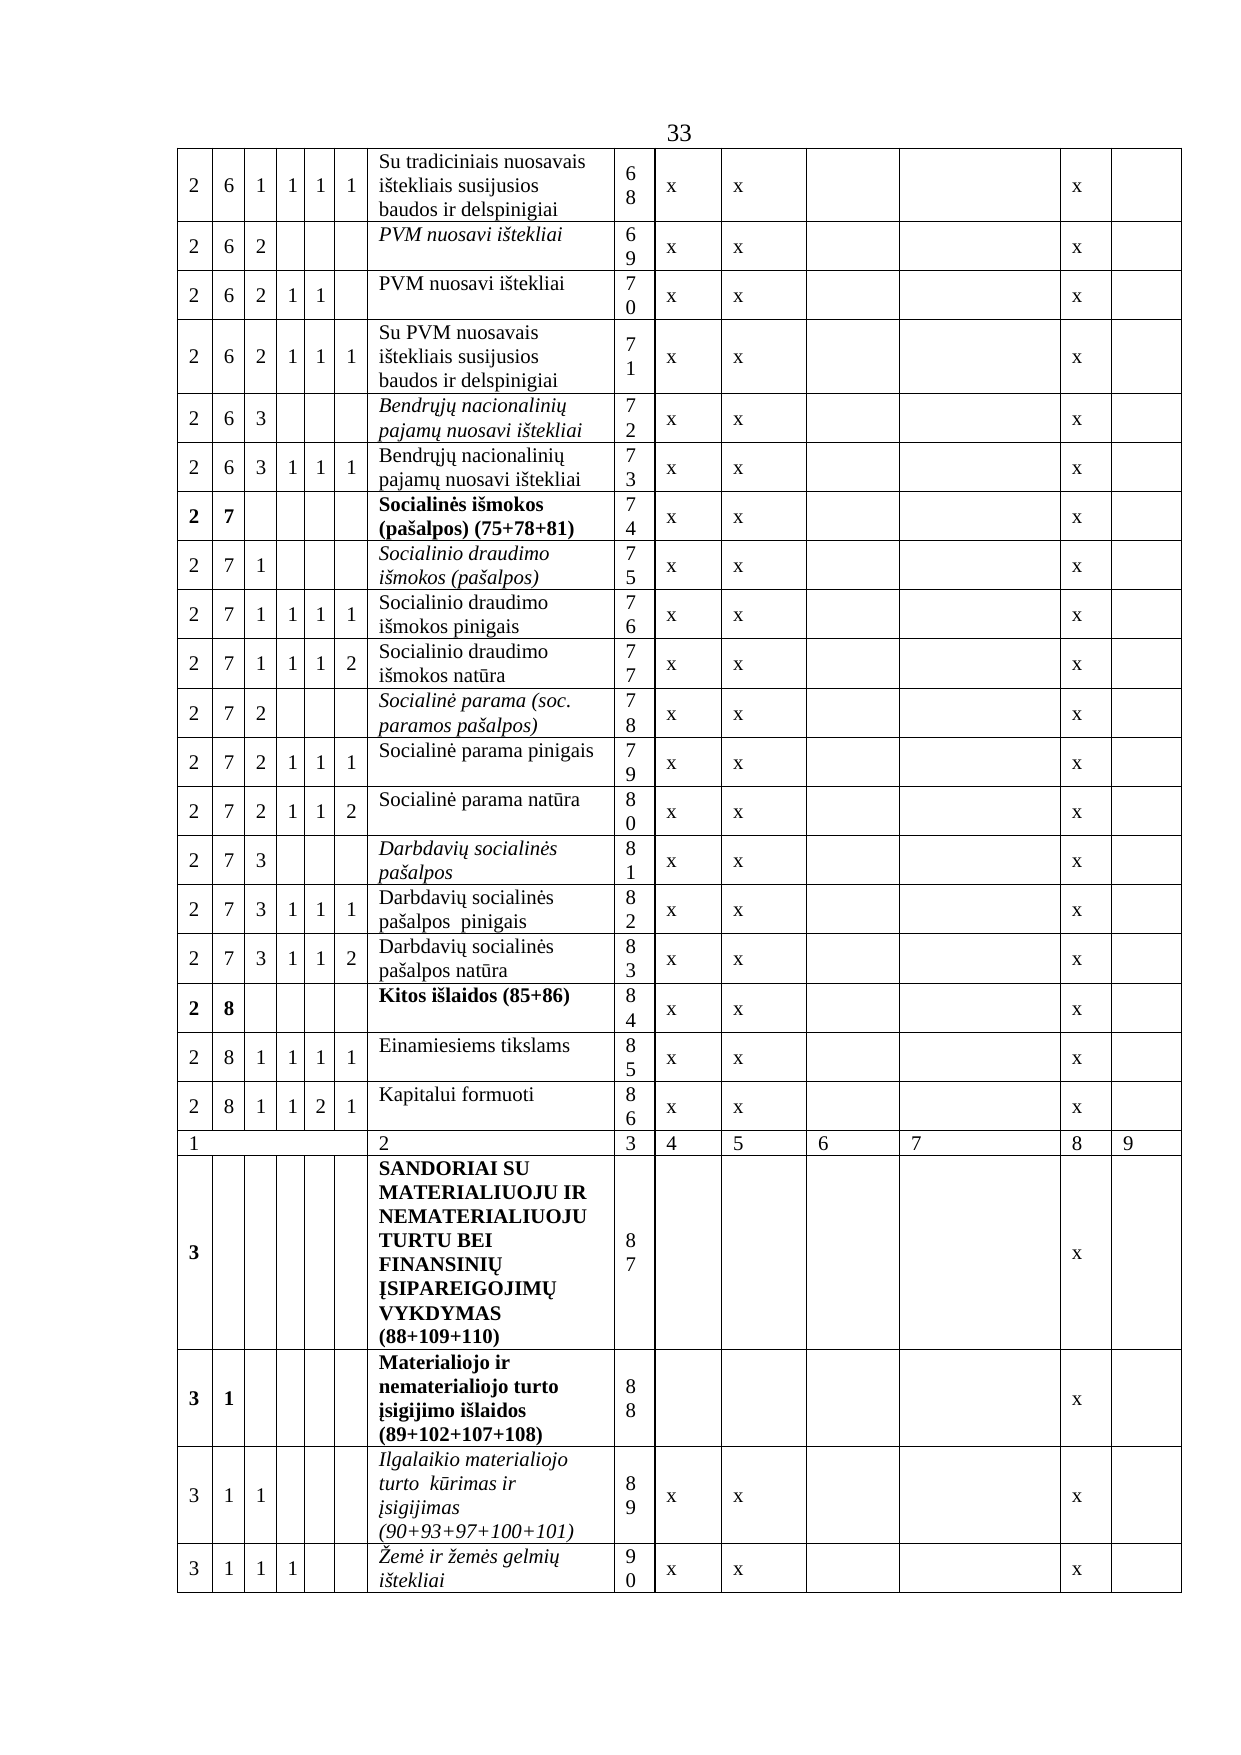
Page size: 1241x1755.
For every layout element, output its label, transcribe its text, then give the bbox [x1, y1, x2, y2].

table_cell [335, 1156, 367, 1348]
table_cell [807, 443, 899, 491]
table_cell x [722, 541, 806, 589]
table_cell 2 [245, 689, 276, 737]
table_cell [277, 1447, 304, 1543]
table_cell [277, 492, 304, 540]
table_cell [305, 836, 334, 884]
table_cell 1 [305, 320, 334, 392]
table_cell SANDORIAI SU MATERIALIUOJU IR NEMATERIALIUOJU TURTU BEI FINANSINIŲ ĮSIPAREIGOJIMŲ VYKDYMAS (88+109+110) [368, 1156, 614, 1348]
table_cell 1 [305, 1033, 334, 1081]
table_cell [807, 1447, 899, 1543]
table_cell [900, 492, 1060, 540]
table_cell [900, 639, 1060, 687]
table_cell x [1061, 984, 1111, 1032]
table_cell x [1061, 394, 1111, 442]
table_cell 2 [178, 590, 212, 638]
table_cell 1 [305, 934, 334, 982]
table_cell x [656, 394, 721, 442]
table_cell [807, 1544, 899, 1592]
table_cell [277, 394, 304, 442]
table_cell [900, 1544, 1060, 1592]
table_cell Darbdavių socialinės pašalpos pinigais [368, 885, 614, 933]
table_cell [1112, 1082, 1181, 1130]
table_cell 1 [178, 1131, 367, 1155]
table_cell 83 [615, 934, 654, 982]
table_cell [900, 1082, 1060, 1130]
table_cell [807, 149, 899, 221]
table_cell 1 [245, 590, 276, 638]
table_cell 89 [615, 1447, 654, 1543]
table_cell x [656, 541, 721, 589]
table_cell [900, 738, 1060, 786]
table_cell 3 [178, 1544, 212, 1592]
table_cell [1112, 443, 1181, 491]
table_cell x [656, 885, 721, 933]
table_cell [277, 1350, 304, 1446]
table_cell [1112, 394, 1181, 442]
table_cell [305, 1447, 334, 1543]
table_cell x [656, 984, 721, 1032]
table_cell [305, 1156, 334, 1348]
table_cell 2 [178, 149, 212, 221]
table_cell 1 [277, 885, 304, 933]
table_cell [335, 492, 367, 540]
table_cell 1 [245, 1082, 276, 1130]
table_cell [900, 787, 1060, 835]
table_cell 1 [245, 639, 276, 687]
table_cell 3 [178, 1156, 212, 1348]
table_cell 77 [615, 639, 654, 687]
table_cell [807, 836, 899, 884]
table_cell 9 [1112, 1131, 1181, 1155]
table_cell 1 [277, 443, 304, 491]
table_cell x [1061, 689, 1111, 737]
table_cell x [722, 1033, 806, 1081]
table_cell x [1061, 222, 1111, 270]
table_cell 7 [213, 590, 244, 638]
table_cell [807, 689, 899, 737]
table_cell [335, 689, 367, 737]
table_cell [305, 492, 334, 540]
table_cell 2 [178, 836, 212, 884]
table_cell 8 [213, 984, 244, 1032]
table_cell 6 [213, 320, 244, 392]
table_cell x [722, 271, 806, 319]
table_cell 1 [335, 149, 367, 221]
table_cell x [722, 1447, 806, 1543]
table_cell 6 [213, 443, 244, 491]
table_cell [900, 443, 1060, 491]
table_cell 68 [615, 149, 654, 221]
table_cell PVM nuosavi ištekliai [368, 222, 614, 270]
table_cell 2 [178, 738, 212, 786]
table_cell 1 [277, 738, 304, 786]
table_cell [1112, 1033, 1181, 1081]
table_cell x [1061, 271, 1111, 319]
table_cell 5 [722, 1131, 806, 1155]
table_cell [656, 1350, 721, 1446]
table_cell [305, 689, 334, 737]
table_cell Materialiojo ir nematerialiojo turto įsigijimo išlaidos (89+102+107+108) [368, 1350, 614, 1446]
table_cell 1 [277, 934, 304, 982]
table_cell [335, 1447, 367, 1543]
table_cell [213, 1156, 244, 1348]
table_cell [807, 787, 899, 835]
table_cell 7 [213, 934, 244, 982]
table_cell [1112, 984, 1181, 1032]
table_cell [277, 1156, 304, 1348]
table_cell 2 [178, 1033, 212, 1081]
table_cell 7 [213, 689, 244, 737]
table_cell 1 [213, 1350, 244, 1446]
table_cell Socialinė parama pinigais [368, 738, 614, 786]
table_cell 72 [615, 394, 654, 442]
table_cell [1112, 885, 1181, 933]
table_cell 2 [178, 934, 212, 982]
table_cell 1 [277, 787, 304, 835]
table_cell [305, 984, 334, 1032]
table_cell [335, 1544, 367, 1592]
table_cell x [656, 271, 721, 319]
table_cell x [722, 1082, 806, 1130]
table_cell 6 [213, 394, 244, 442]
table_cell 7 [213, 787, 244, 835]
table_cell 78 [615, 689, 654, 737]
table_cell 2 [178, 492, 212, 540]
table_cell [305, 394, 334, 442]
table_cell 2 [178, 271, 212, 319]
table_cell x [656, 934, 721, 982]
table_cell 1 [335, 1033, 367, 1081]
table_cell [1112, 222, 1181, 270]
table_cell [1112, 689, 1181, 737]
table_cell 82 [615, 885, 654, 933]
table_cell 1 [277, 320, 304, 392]
table_cell 1 [305, 885, 334, 933]
table_cell 6 [807, 1131, 899, 1155]
table_cell 1 [305, 443, 334, 491]
table_cell x [1061, 639, 1111, 687]
table_cell [900, 320, 1060, 392]
table_cell 6 [213, 271, 244, 319]
table_cell [900, 149, 1060, 221]
table_cell 1 [245, 1447, 276, 1543]
table_cell [807, 1082, 899, 1130]
table_cell [277, 541, 304, 589]
table_cell 86 [615, 1082, 654, 1130]
table_cell [1112, 1156, 1181, 1348]
table_cell 71 [615, 320, 654, 392]
table_cell x [722, 1544, 806, 1592]
table_cell [900, 934, 1060, 982]
table_cell 1 [305, 738, 334, 786]
table_cell [1112, 149, 1181, 221]
table_cell 1 [335, 320, 367, 392]
table_cell x [656, 689, 721, 737]
table_cell 1 [277, 590, 304, 638]
table_cell x [656, 738, 721, 786]
table_cell x [722, 590, 806, 638]
table_cell [900, 1447, 1060, 1543]
table_cell [305, 1350, 334, 1446]
table_cell 79 [615, 738, 654, 786]
table_cell 2 [178, 885, 212, 933]
table_cell 2 [245, 320, 276, 392]
table_cell 3 [178, 1350, 212, 1446]
table_cell Su tradiciniais nuosavais ištekliais susijusios baudos ir delspinigiai [368, 149, 614, 221]
table_cell x [656, 492, 721, 540]
table_cell x [1061, 1350, 1111, 1446]
table_cell 1 [305, 590, 334, 638]
table_cell x [1061, 1082, 1111, 1130]
table_cell 8 [1061, 1131, 1111, 1155]
table_cell x [722, 689, 806, 737]
table_cell 84 [615, 984, 654, 1032]
table_cell 2 [178, 787, 212, 835]
table_cell x [722, 934, 806, 982]
table_cell x [722, 222, 806, 270]
table_cell [900, 1350, 1060, 1446]
table_cell [807, 492, 899, 540]
table_cell 1 [245, 1033, 276, 1081]
table_cell 1 [277, 639, 304, 687]
table_cell 1 [277, 1544, 304, 1592]
table_cell [1112, 1544, 1181, 1592]
table_cell 2 [178, 320, 212, 392]
table_cell 2 [178, 639, 212, 687]
table_cell 7 [900, 1131, 1060, 1155]
table_cell x [722, 787, 806, 835]
table_cell x [656, 590, 721, 638]
table_cell x [722, 149, 806, 221]
table_cell 1 [277, 1082, 304, 1130]
table_cell [900, 1033, 1060, 1081]
table_cell [1112, 1447, 1181, 1543]
table_cell 8 [213, 1033, 244, 1081]
table_cell 7 [213, 885, 244, 933]
table_cell x [656, 1082, 721, 1130]
table_cell x [1061, 149, 1111, 221]
table_cell [1112, 1350, 1181, 1446]
table_cell x [722, 738, 806, 786]
table_cell 1 [277, 149, 304, 221]
table_cell Socialinio draudimo išmokos pinigais [368, 590, 614, 638]
table_cell 7 [213, 639, 244, 687]
table_cell x [1061, 1447, 1111, 1543]
table_cell [807, 1156, 899, 1348]
table_cell [1112, 738, 1181, 786]
table_cell [277, 984, 304, 1032]
table_cell [807, 222, 899, 270]
table_cell Ilgalaikio materialiojo turto kūrimas ir įsigijimas (90+93+97+100+101) [368, 1447, 614, 1543]
table_cell x [656, 1544, 721, 1592]
table_cell 1 [213, 1544, 244, 1592]
table_cell Socialinė parama (soc. paramos pašalpos) [368, 689, 614, 737]
table_cell x [722, 443, 806, 491]
table_cell [807, 320, 899, 392]
table_cell x [722, 984, 806, 1032]
table_cell Einamiesiems tikslams [368, 1033, 614, 1081]
table_cell x [1061, 787, 1111, 835]
table_cell [900, 836, 1060, 884]
table_cell 1 [305, 787, 334, 835]
table_cell 1 [305, 149, 334, 221]
table_cell x [722, 639, 806, 687]
table_cell [1112, 590, 1181, 638]
table_cell 2 [368, 1131, 614, 1155]
table_cell 3 [245, 934, 276, 982]
table_cell x [656, 149, 721, 221]
table_cell 2 [245, 738, 276, 786]
table_cell x [656, 222, 721, 270]
table_cell Darbdavių socialinės pašalpos natūra [368, 934, 614, 982]
table_cell 1 [277, 1033, 304, 1081]
table_cell 70 [615, 271, 654, 319]
table_cell x [656, 443, 721, 491]
table_cell 76 [615, 590, 654, 638]
table_cell x [1061, 320, 1111, 392]
table_cell [900, 541, 1060, 589]
table_cell 4 [656, 1131, 721, 1155]
table_cell x [656, 320, 721, 392]
table_cell 1 [305, 639, 334, 687]
table_cell Su PVM nuosavais ištekliais susijusios baudos ir delspinigiai [368, 320, 614, 392]
table_cell x [1061, 1156, 1111, 1348]
table_cell Bendrųjų nacionalinių pajamų nuosavi ištekliai [368, 443, 614, 491]
table_cell x [722, 836, 806, 884]
table_cell 8 [213, 1082, 244, 1130]
table_cell [1112, 934, 1181, 982]
table_cell Socialinio draudimo išmokos natūra [368, 639, 614, 687]
table_cell 7 [213, 836, 244, 884]
table_cell [900, 1156, 1060, 1348]
table_cell [305, 222, 334, 270]
table_cell 87 [615, 1156, 654, 1348]
table_cell 74 [615, 492, 654, 540]
table_cell [807, 639, 899, 687]
table_cell [900, 271, 1060, 319]
table_cell 2 [305, 1082, 334, 1130]
table_cell 6 [213, 149, 244, 221]
table_cell Kitos išlaidos (85+86) [368, 984, 614, 1032]
table_cell [1112, 541, 1181, 589]
table_cell [900, 222, 1060, 270]
table_cell x [656, 836, 721, 884]
table_cell [1112, 787, 1181, 835]
table_cell 1 [277, 271, 304, 319]
table_cell [900, 590, 1060, 638]
table_cell 81 [615, 836, 654, 884]
table_cell [807, 934, 899, 982]
table_cell [335, 1350, 367, 1446]
table_cell 7 [213, 492, 244, 540]
table_cell x [722, 394, 806, 442]
table_cell x [656, 639, 721, 687]
table_cell [900, 984, 1060, 1032]
table_cell x [1061, 492, 1111, 540]
table_cell [807, 541, 899, 589]
table_cell [305, 1544, 334, 1592]
table_cell [335, 836, 367, 884]
table_cell 69 [615, 222, 654, 270]
table_cell [245, 492, 276, 540]
table_cell 2 [335, 934, 367, 982]
table_cell [335, 541, 367, 589]
table_cell 2 [245, 271, 276, 319]
table_cell 7 [213, 541, 244, 589]
table_cell x [656, 1447, 721, 1543]
table_cell 1 [245, 541, 276, 589]
table_cell [722, 1156, 806, 1348]
table_cell Bendrųjų nacionalinių pajamų nuosavi ištekliai [368, 394, 614, 442]
table_cell 85 [615, 1033, 654, 1081]
table_cell [277, 689, 304, 737]
table_cell [1112, 271, 1181, 319]
table_cell [245, 984, 276, 1032]
table_cell 1 [335, 1082, 367, 1130]
table_cell 1 [245, 149, 276, 221]
table_cell [245, 1156, 276, 1348]
table_cell 2 [245, 222, 276, 270]
table_cell [335, 984, 367, 1032]
table_cell 2 [178, 443, 212, 491]
table_cell 2 [335, 639, 367, 687]
table_cell x [1061, 836, 1111, 884]
table_cell 1 [335, 738, 367, 786]
table_cell x [656, 1033, 721, 1081]
table_cell 3 [245, 836, 276, 884]
table_cell [277, 222, 304, 270]
table_cell 1 [335, 590, 367, 638]
table_cell x [1061, 590, 1111, 638]
table_cell 2 [178, 1082, 212, 1130]
table_cell [1112, 320, 1181, 392]
table_cell [807, 885, 899, 933]
table_cell 1 [245, 1544, 276, 1592]
table_cell [807, 1350, 899, 1446]
table_cell 1 [213, 1447, 244, 1543]
table_cell 2 [178, 541, 212, 589]
table_cell Socialinė parama natūra [368, 787, 614, 835]
table_cell 3 [245, 885, 276, 933]
table_cell [245, 1350, 276, 1446]
table_cell [807, 394, 899, 442]
table_cell 2 [178, 984, 212, 1032]
table_cell [807, 1033, 899, 1081]
table_cell x [656, 787, 721, 835]
table_cell x [722, 320, 806, 392]
table_cell 2 [335, 787, 367, 835]
table_cell [722, 1350, 806, 1446]
table_cell [1112, 639, 1181, 687]
table_cell 1 [335, 443, 367, 491]
table_cell Socialinio draudimo išmokos (pašalpos) [368, 541, 614, 589]
table_cell Žemė ir žemės gelmių ištekliai [368, 1544, 614, 1592]
table_cell 80 [615, 787, 654, 835]
table_cell [807, 271, 899, 319]
table_cell Socialinės išmokos (pašalpos) (75+78+81) [368, 492, 614, 540]
table_cell 1 [335, 885, 367, 933]
table_cell x [722, 492, 806, 540]
table_cell 2 [178, 689, 212, 737]
table_cell 3 [615, 1131, 654, 1155]
table_cell x [1061, 1544, 1111, 1592]
table_cell [335, 394, 367, 442]
table_cell [900, 689, 1060, 737]
table_cell 2 [178, 394, 212, 442]
table_cell Darbdavių socialinės pašalpos [368, 836, 614, 884]
table_cell PVM nuosavi ištekliai [368, 271, 614, 319]
table_cell 1 [305, 271, 334, 319]
table_cell 6 [213, 222, 244, 270]
table_cell 3 [245, 443, 276, 491]
table_cell [277, 836, 304, 884]
table_cell 88 [615, 1350, 654, 1446]
table_cell x [722, 885, 806, 933]
table_cell x [1061, 738, 1111, 786]
table_cell [656, 1156, 721, 1348]
table_cell [335, 222, 367, 270]
table_cell 75 [615, 541, 654, 589]
table_cell [1112, 836, 1181, 884]
table_cell x [1061, 541, 1111, 589]
table_cell [807, 738, 899, 786]
table_cell 7 [213, 738, 244, 786]
table_cell [1112, 492, 1181, 540]
table_cell x [1061, 934, 1111, 982]
table_cell [807, 984, 899, 1032]
table_cell [305, 541, 334, 589]
table_cell 73 [615, 443, 654, 491]
table_cell x [1061, 1033, 1111, 1081]
table_cell x [1061, 885, 1111, 933]
table_cell [900, 394, 1060, 442]
table_cell [807, 590, 899, 638]
table_cell 2 [178, 222, 212, 270]
table_cell [900, 885, 1060, 933]
table_cell 2 [245, 787, 276, 835]
table_cell 3 [178, 1447, 212, 1543]
table_cell [335, 271, 367, 319]
table_cell Kapitalui formuoti [368, 1082, 614, 1130]
table_cell 90 [615, 1544, 654, 1592]
table_cell 3 [245, 394, 276, 442]
table_cell x [1061, 443, 1111, 491]
